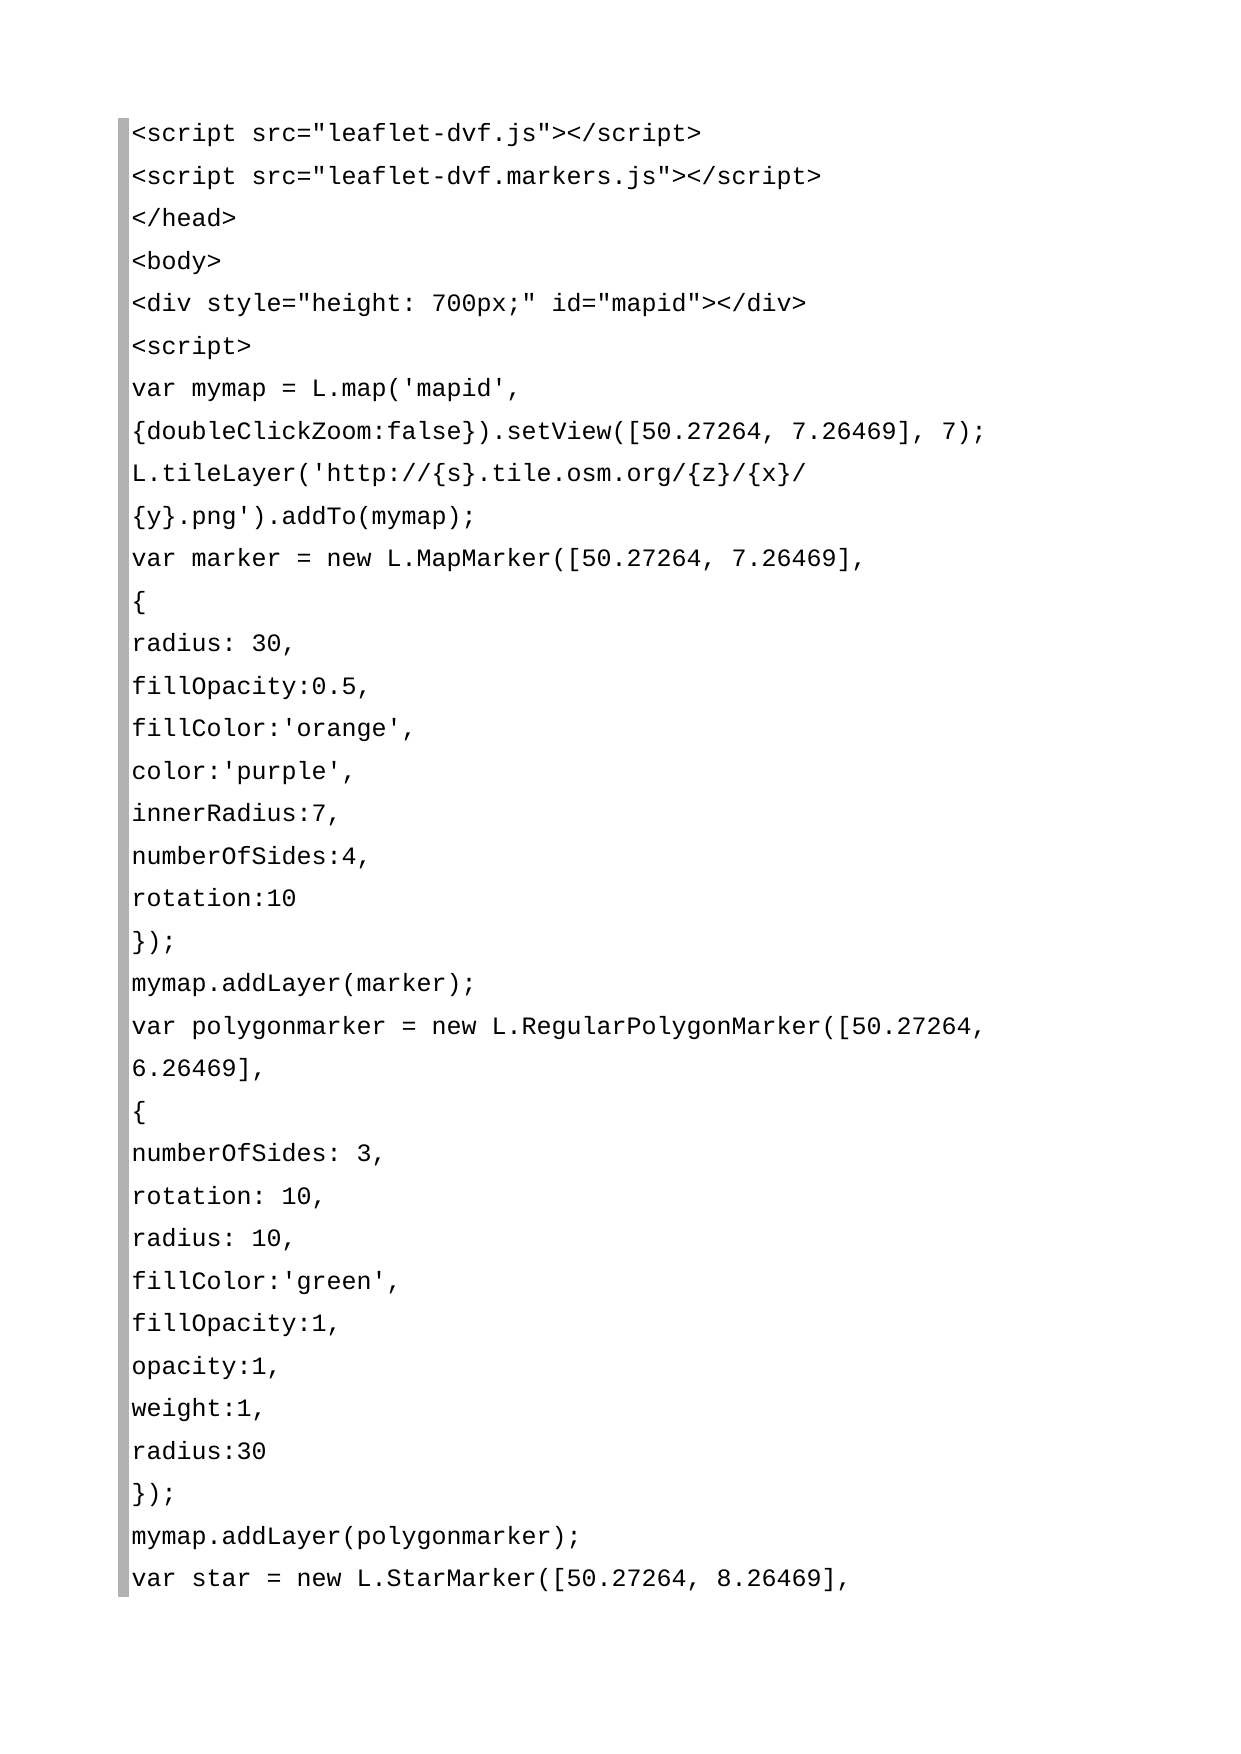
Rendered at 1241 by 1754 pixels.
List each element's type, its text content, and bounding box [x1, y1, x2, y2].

text radius: 30, [129, 628, 1122, 659]
text weight:1, [129, 1393, 1122, 1424]
text <body> [129, 246, 1122, 277]
text color:'purple', [129, 756, 1122, 787]
text var star = new L.StarMarker([50.27264, 8.26469], [129, 1563, 1122, 1597]
text { [129, 586, 1122, 617]
text fillOpacity:0.5, [129, 671, 1122, 702]
text mymap.addLayer(marker); [129, 968, 1122, 999]
text fillOpacity:1, [129, 1308, 1122, 1339]
text var mymap = L.map('mapid', {doubleClickZoom:false}).setView([50.27264, 7.26469], 7); [129, 373, 1122, 447]
text numberOfSides:4, [129, 841, 1122, 872]
text { [129, 1096, 1122, 1127]
text <div style="height: 700px;" id="mapid"></div> [129, 288, 1122, 319]
text </head> [129, 203, 1122, 234]
text mymap.addLayer(polygonmarker); [129, 1521, 1122, 1552]
text rotation: 10, [129, 1181, 1122, 1212]
text opacity:1, [129, 1351, 1122, 1382]
text L.tileLayer('http://{s}.tile.osm.org/{z}/{x}/{y}.png').addTo(mymap); [129, 458, 1122, 532]
text radius: 10, [129, 1223, 1122, 1254]
text rotation:10 [129, 883, 1122, 914]
text fillColor:'orange', [129, 713, 1122, 744]
text var polygonmarker = new L.RegularPolygonMarker([50.27264, 6.26469], [129, 1011, 1122, 1084]
text <script src="leaflet-dvf.markers.js"></script> [129, 161, 1122, 192]
text innerRadius:7, [129, 798, 1122, 829]
text <script src="leaflet-dvf.js"></script> [129, 118, 1122, 149]
text radius:30 [129, 1436, 1122, 1467]
text numberOfSides: 3, [129, 1138, 1122, 1169]
text fillColor:'green', [129, 1266, 1122, 1297]
text }); [129, 926, 1122, 957]
text }); [129, 1478, 1122, 1509]
text var marker = new L.MapMarker([50.27264, 7.26469], [129, 543, 1122, 574]
text <script> [129, 331, 1122, 362]
